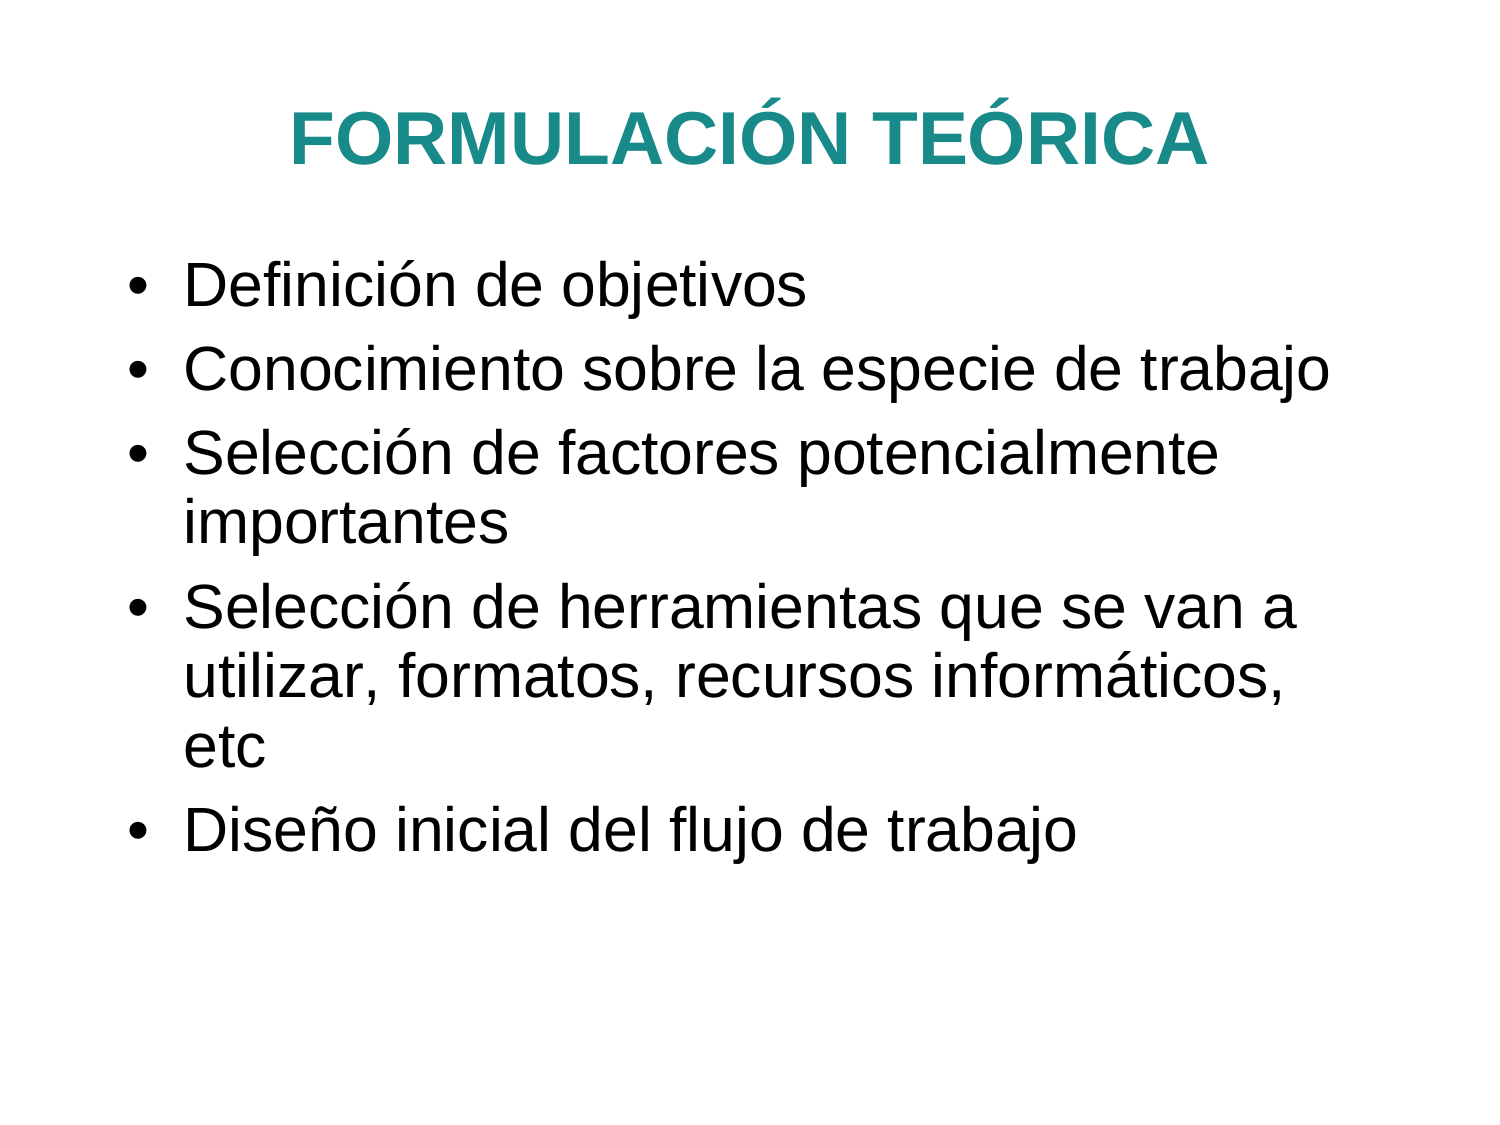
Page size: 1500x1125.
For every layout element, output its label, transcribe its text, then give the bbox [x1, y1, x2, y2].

title FORMULACIÓN TEÓRICA [112, 68, 1388, 209]
list Definición de objetivos Conocimiento sobre la especie de trabajo Selección de factores potencialmente importantes Selección de herramientas que se van a utilizar, formatos, recursos informáticos, etc Diseño inicial del flujo de trabajo [112, 241, 1388, 955]
